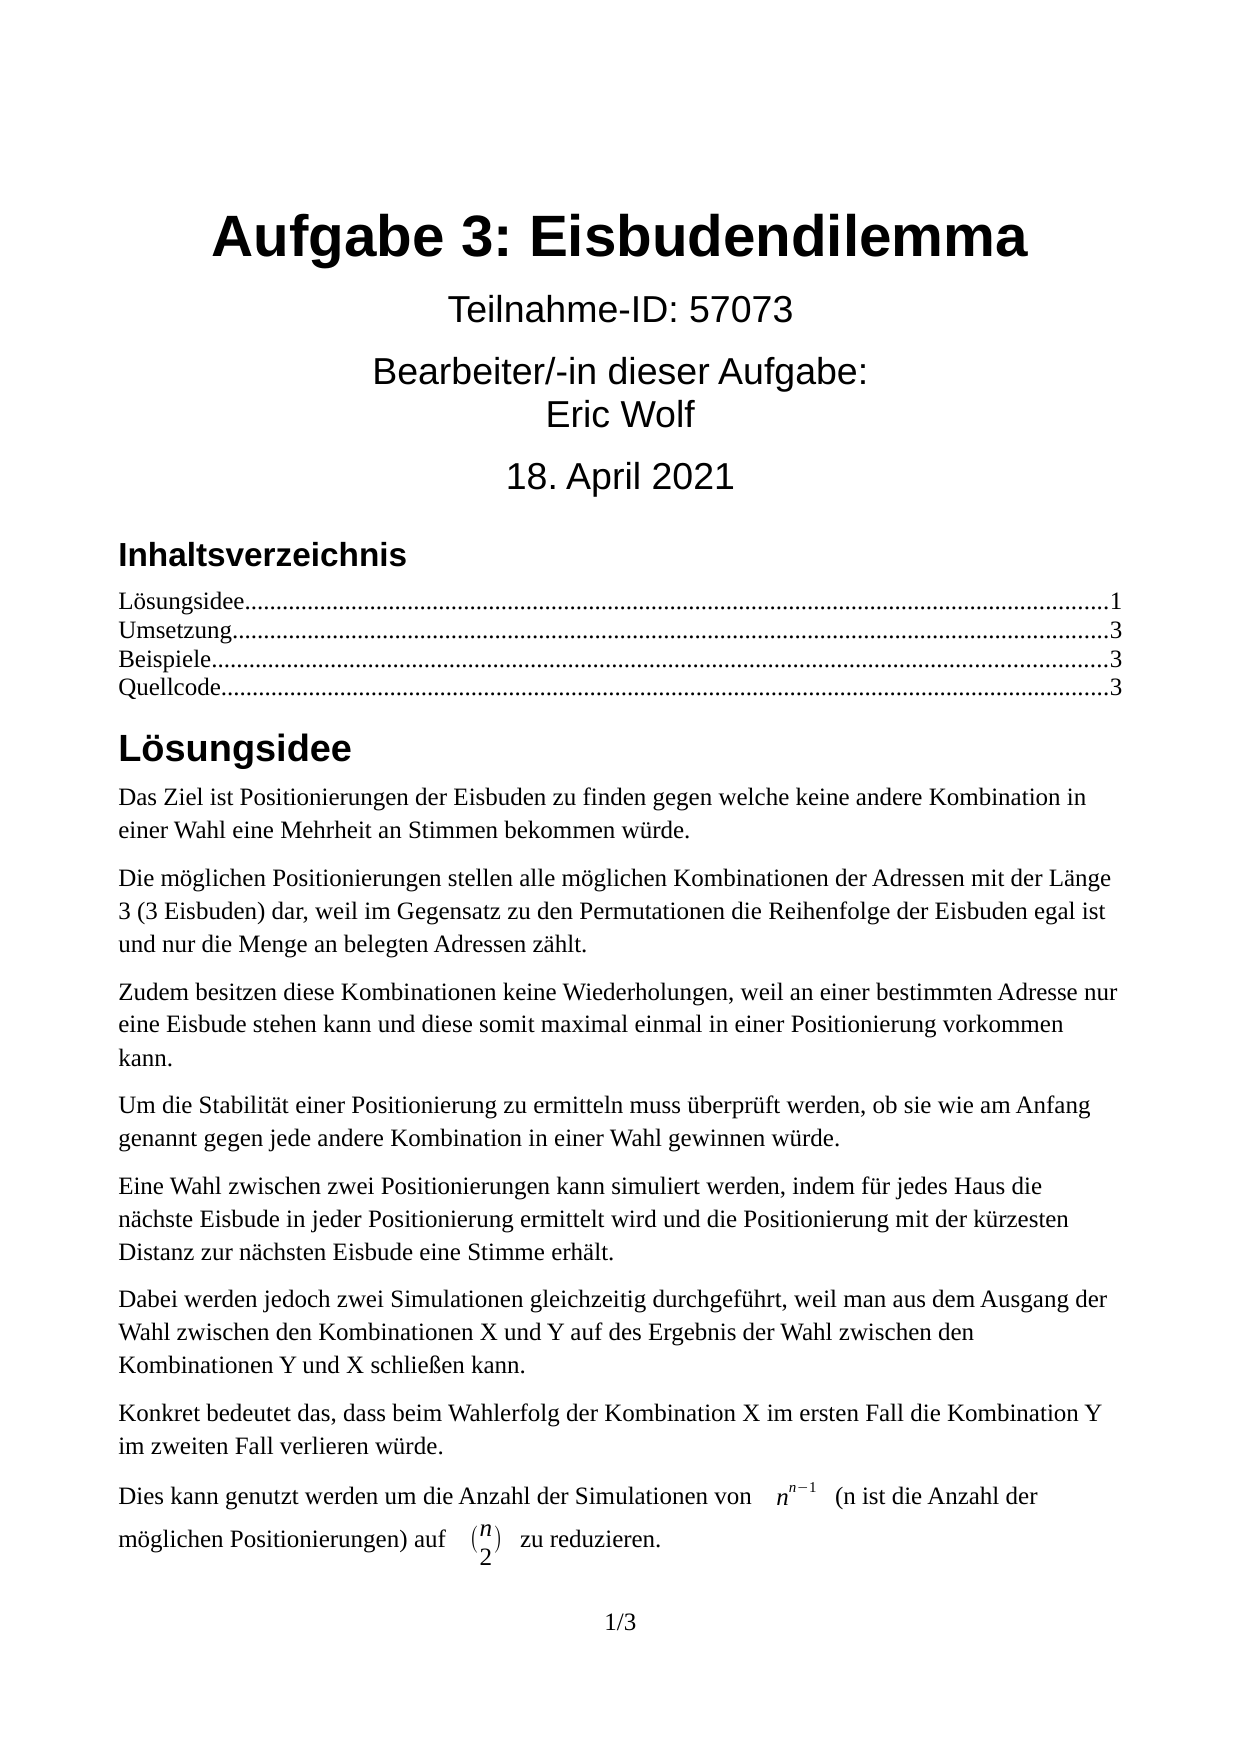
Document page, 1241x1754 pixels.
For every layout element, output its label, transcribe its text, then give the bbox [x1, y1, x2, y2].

text Dabei werden jedoch zwei Simulationen gleichzeitig durchgeführt, weil man aus dem Ausgang der Wahl zwischen den Kombinationen X und Y auf des Ergebnis der Wahl zwischen den Kombinationen Y und X schließen kann. [118, 1284, 1122, 1379]
subtitle Teilnahme-ID: 57073 [118, 288, 1122, 331]
text Um die Stabilität einer Positionierung zu ermitteln muss überprüft werden, ob sie wie am Anfang genannt gegen jede andere Kombination in einer Wahl gewinnen würde. [118, 1090, 1122, 1152]
subtitle 18. April 2021 [118, 454, 1122, 498]
text Umsetzung 3 [118, 615, 1122, 644]
text Eine Wahl zwischen zwei Positionierungen kann simuliert werden, indem für jedes Haus die nächste Eisbude in jeder Positionierung ermittelt wird und die Positionierung mit der kürzesten Distanz zur nächsten Eisbude eine Stimme erhält. [118, 1171, 1122, 1266]
text Die möglichen Positionierungen stellen alle möglichen Kombinationen der Adressen mit der Länge 3 (3 Eisbuden) dar, weil im Gegensatz zu den Permutationen die Reihenfolge der Eisbuden egal ist und nur die Menge an belegten Adressen zählt. [118, 863, 1122, 958]
text Lösungsidee 1 [118, 586, 1122, 615]
subtitle Bearbeiter/-in dieser Aufgabe: Eric Wolf [118, 349, 1122, 436]
text Quellcode 3 [118, 672, 1122, 701]
text Zudem besitzen diese Kombinationen keine Wiederholungen, weil an einer bestimmten Adresse nur eine Eisbude stehen kann und diese somit maximal einmal in einer Positionierung vorkommen kann. [118, 977, 1122, 1071]
text Beispiele 3 [118, 644, 1122, 672]
subtitle Lösungsidee [118, 726, 1122, 770]
text Dies kann genutzt werden um die Anzahl der Simulationen von (n ist die Anzahl der möglichen Positionierungen) auf zu reduzieren. [118, 1479, 1122, 1571]
text Das Ziel ist Positionierungen der Eisbuden zu finden gegen welche keine andere Kombination in einer Wahl eine Mehrheit an Stimmen bekommen würde. [118, 782, 1122, 844]
subtitle Inhaltsverzeichnis [118, 535, 1122, 574]
title Aufgabe 3: Eisbudendilemma [118, 202, 1122, 269]
text Konkret bedeutet das, dass beim Wahlerfolg der Kombination X im ersten Fall die Kombination Y im zweiten Fall verlieren würde. [118, 1398, 1122, 1460]
